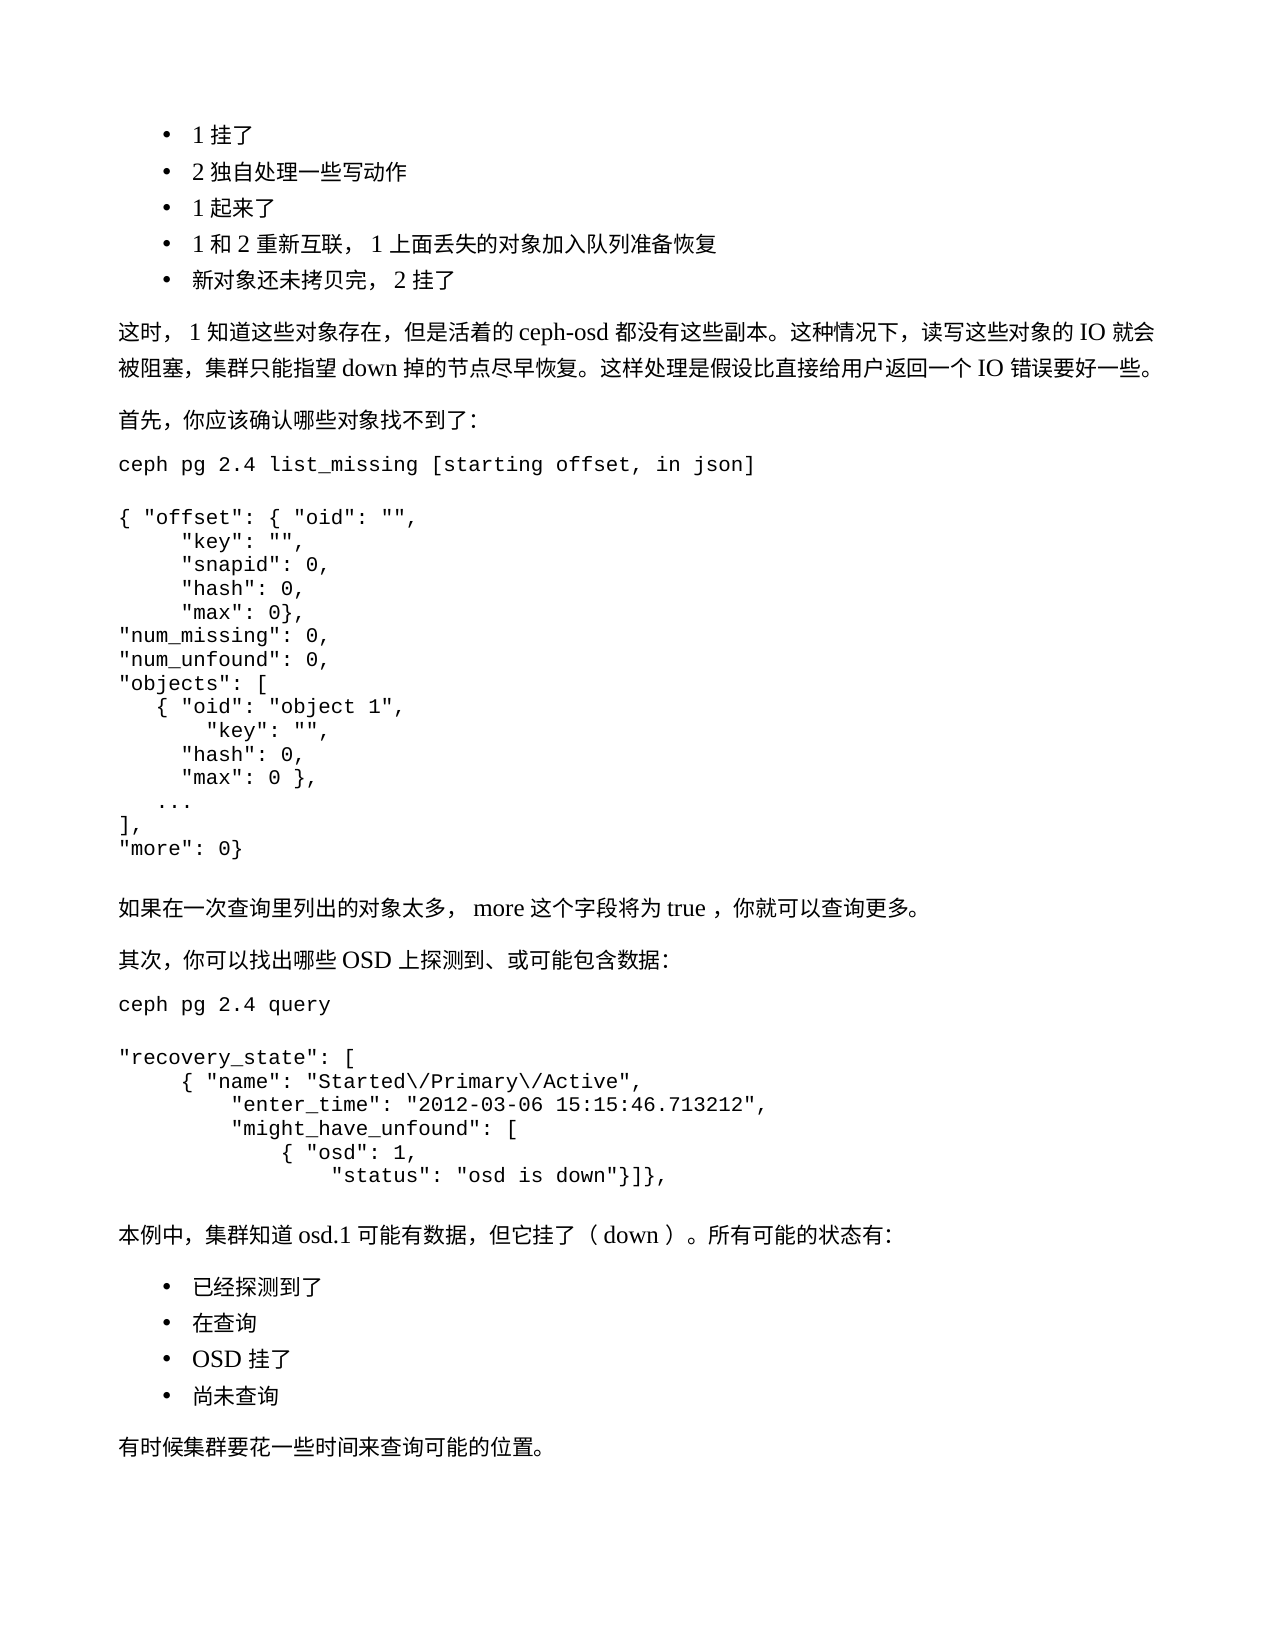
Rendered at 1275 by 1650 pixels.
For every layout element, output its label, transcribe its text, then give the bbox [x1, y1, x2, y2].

text "might_have_unfound": [ [118, 1118, 1157, 1142]
list 2 独自处理一些写动作 [162, 154, 1157, 186]
text "key": "", [118, 531, 1157, 554]
text 首先，你应该确认哪些对象找不到了： [118, 403, 1157, 434]
text "num_unfound": 0, [118, 649, 1157, 673]
text 这时， 1 知道这些对象存在，但是活着的 ceph-osd 都没有这些副本。这种情况下，读写这些对象的 IO 就会被阻塞，集群只能指望 down 掉的节点尽早恢复。这样处理是假设比直接给用户返回一个 IO 错误要好一些。 [118, 315, 1157, 383]
text 如果在一次查询里列出的对象太多， more 这个字段将为 true ，你就可以查询更多。 [118, 891, 1157, 923]
text 有时候集群要花一些时间来查询可能的位置。 [118, 1430, 1157, 1462]
list 尚未查询 [162, 1379, 1157, 1411]
text "hash": 0, [118, 743, 1157, 767]
text "key": "", [118, 720, 1157, 743]
text "enter_time": "2012-03-06 15:15:46.713212", [118, 1094, 1157, 1118]
text "max": 0 }, [118, 767, 1157, 791]
list 已经探测到了 [162, 1270, 1157, 1301]
list 1 和 2 重新互联， 1 上面丢失的对象加入队列准备恢复 [162, 227, 1157, 259]
text { "osd": 1, [118, 1142, 1157, 1165]
text { "offset": { "oid": "", [118, 507, 1157, 531]
text "max": 0}, [118, 602, 1157, 625]
list 1 起来了 [162, 191, 1157, 222]
text "recovery_state": [ [118, 1047, 1157, 1071]
text "hash": 0, [118, 578, 1157, 602]
text ], [118, 814, 1157, 838]
text ... [118, 791, 1157, 814]
list 新对象还未拷贝完， 2 挂了 [162, 263, 1157, 295]
text 本例中，集群知道 osd.1 可能有数据，但它挂了（ down ）。所有可能的状态有： [118, 1218, 1157, 1250]
text 其次，你可以找出哪些 OSD 上探测到、或可能包含数据： [118, 943, 1157, 974]
list OSD 挂了 [162, 1342, 1157, 1374]
list 在查询 [162, 1306, 1157, 1338]
text "objects": [ [118, 673, 1157, 696]
text "num_missing": 0, [118, 625, 1157, 649]
text { "name": "Started\/Primary\/Active", [118, 1071, 1157, 1094]
text { "oid": "object 1", [118, 696, 1157, 720]
list 1 挂了 [162, 118, 1157, 150]
text ceph pg 2.4 list_missing [starting offset, in json] [118, 454, 1157, 478]
text "snapid": 0, [118, 554, 1157, 578]
text ceph pg 2.4 query [118, 994, 1157, 1018]
text "status": "osd is down"}]}, [118, 1165, 1157, 1189]
text "more": 0} [118, 838, 1157, 862]
